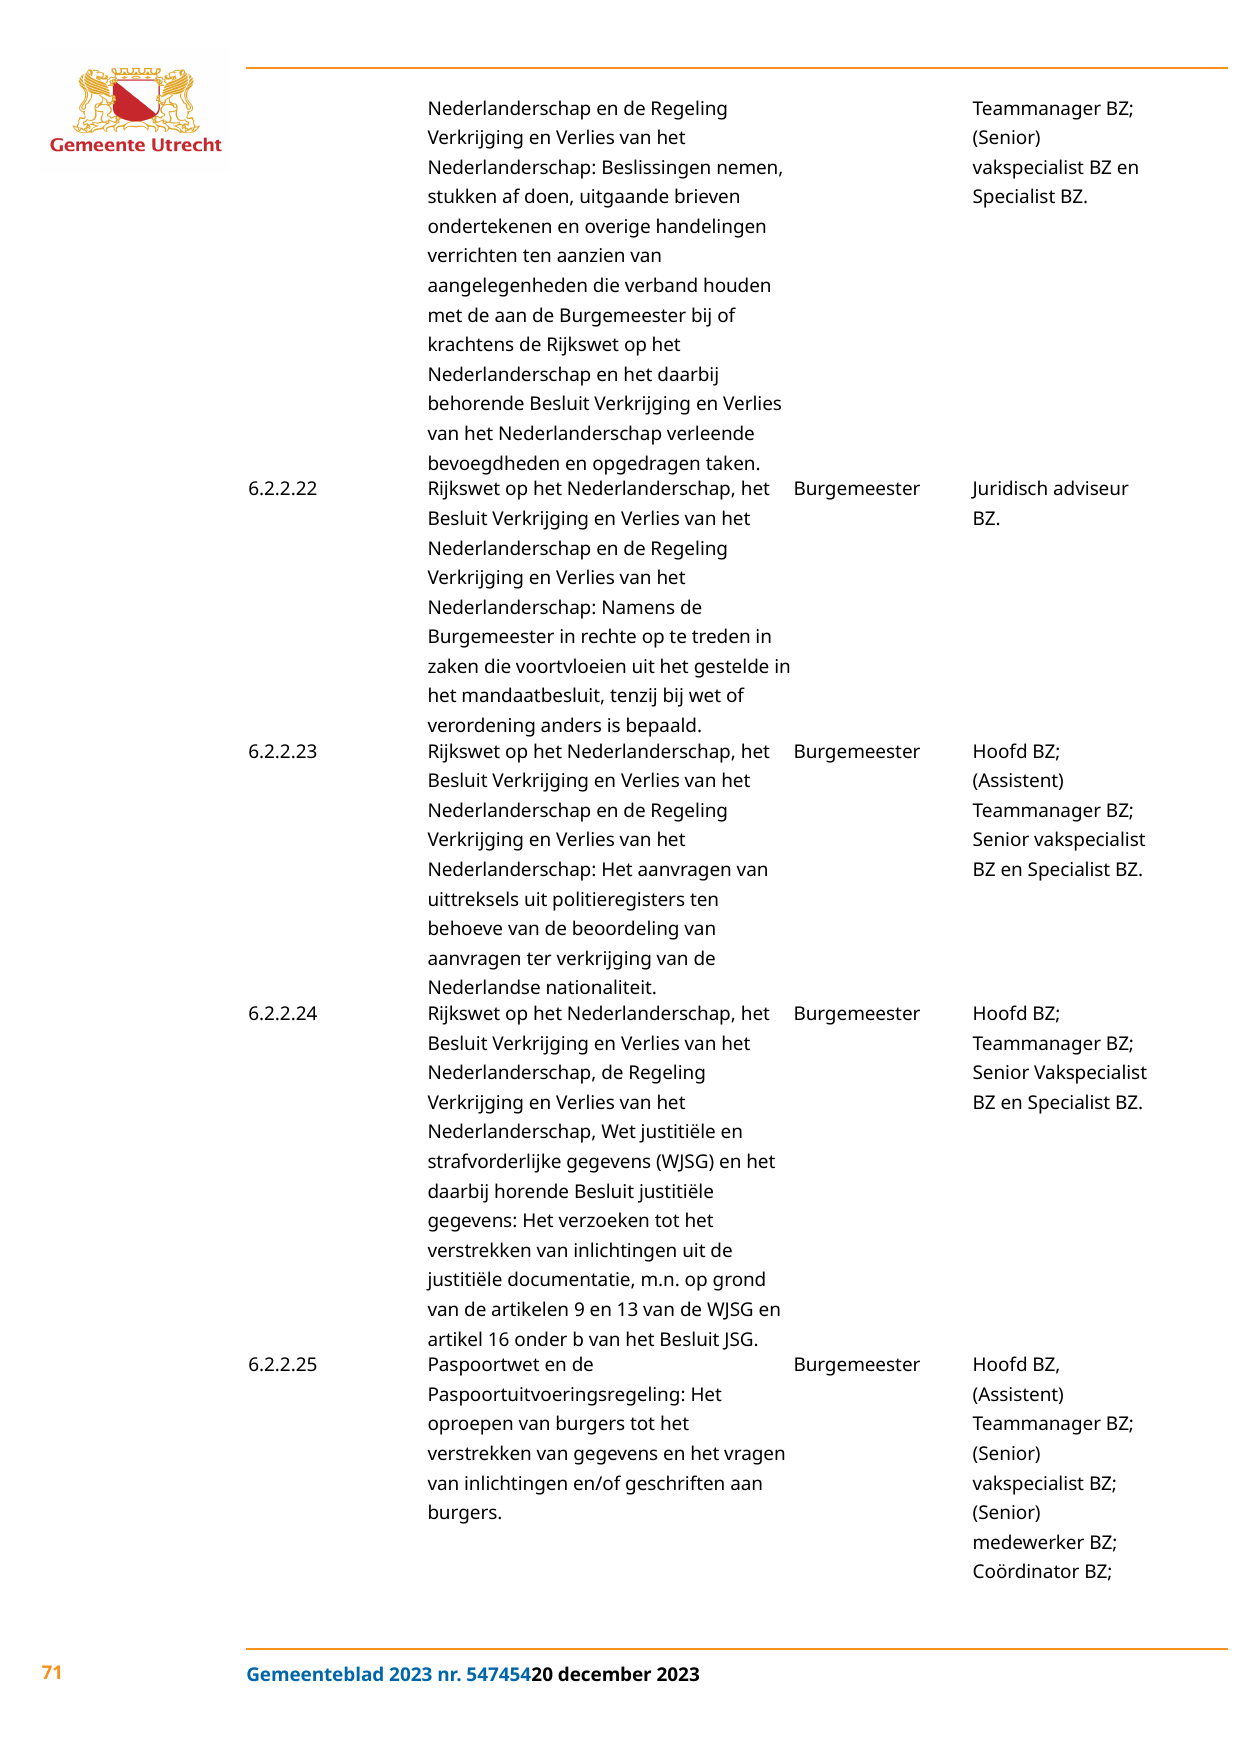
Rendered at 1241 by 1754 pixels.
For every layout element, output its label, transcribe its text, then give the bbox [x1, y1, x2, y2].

table_cell Rijkswet op het Nederlanderschap, het Besluit Verkrijging en Verlies van het Nederlanderschap, de Regeling Verkrijging en Verlies van het Nederlanderschap, Wet justitiële en strafvorderlijke gegevens (WJSG) en het daarbij horende Besluit justitiële gegevens: Het verzoeken tot het verstrekken van inlichtingen uit de justitiële documentatie, m.n. op grond van de artikelen 9 en 13 van de WJSG en artikel 16 onder b van het Besluit JSG. [427, 1000, 793, 1351]
table_cell Hoofd BZ; (Assistent) Teammanager BZ; Senior vakspecialist BZ en Specialist BZ. [973, 738, 1152, 1000]
table_cell Paspoortwet en de Paspoortuitvoeringsregeling: Het oproepen van burgers tot het verstrekken van gegevens en het vragen van inlichtingen en/of geschriften aan burgers. [427, 1351, 793, 1584]
picture [41, 47, 231, 172]
table_cell Rijkswet op het Nederlanderschap, het Besluit Verkrijging en Verlies van het Nederlanderschap en de Regeling Verkrijging en Verlies van het Nederlanderschap: Het aanvragen van uittreksels uit politieregisters ten behoeve van de beoordeling van aanvragen ter verkrijging van de Nederlandse nationaliteit. [427, 738, 793, 1000]
table_cell Juridisch adviseur BZ. [973, 476, 1152, 738]
table_cell 6.2.2.24 [248, 1000, 427, 1351]
table_cell 6.2.2.23 [248, 738, 427, 1000]
table_cell Burgemeester [793, 476, 972, 738]
table_cell Burgemeester [793, 1351, 972, 1584]
table_cell 6.2.2.22 [248, 476, 427, 738]
table_cell Teammanager BZ; (Senior) vakspecialist BZ en Specialist BZ. [973, 95, 1152, 476]
table_cell Rijkswet op het Nederlanderschap, het Besluit Verkrijging en Verlies van het Nederlanderschap en de Regeling Verkrijging en Verlies van het Nederlanderschap: Namens de Burgemeester in rechte op te treden in zaken die voortvloeien uit het gestelde in het mandaatbesluit, tenzij bij wet of verordening anders is bepaald. [427, 476, 793, 738]
table_cell [793, 95, 972, 476]
table_cell Nederlanderschap en de Regeling Verkrijging en Verlies van het Nederlanderschap: Beslissingen nemen, stukken af doen, uitgaande brieven ondertekenen en overige handelingen verrichten ten aanzien van aangelegenheden die verband houden met de aan de Burgemeester bij of krachtens de Rijkswet op het Nederlanderschap en het daarbij behorende Besluit Verkrijging en Verlies van het Nederlanderschap verleende bevoegdheden en opgedragen taken. [427, 95, 793, 476]
table_cell Hoofd BZ, (Assistent) Teammanager BZ; (Senior) vakspecialist BZ; (Senior) medewerker BZ; Coördinator BZ; [973, 1351, 1152, 1584]
table_cell Burgemeester [793, 738, 972, 1000]
table_cell Burgemeester [793, 1000, 972, 1351]
table_cell Hoofd BZ; Teammanager BZ; Senior Vakspecialist BZ en Specialist BZ. [973, 1000, 1152, 1351]
table_cell 6.2.2.25 [248, 1351, 427, 1584]
table_cell [248, 95, 427, 476]
